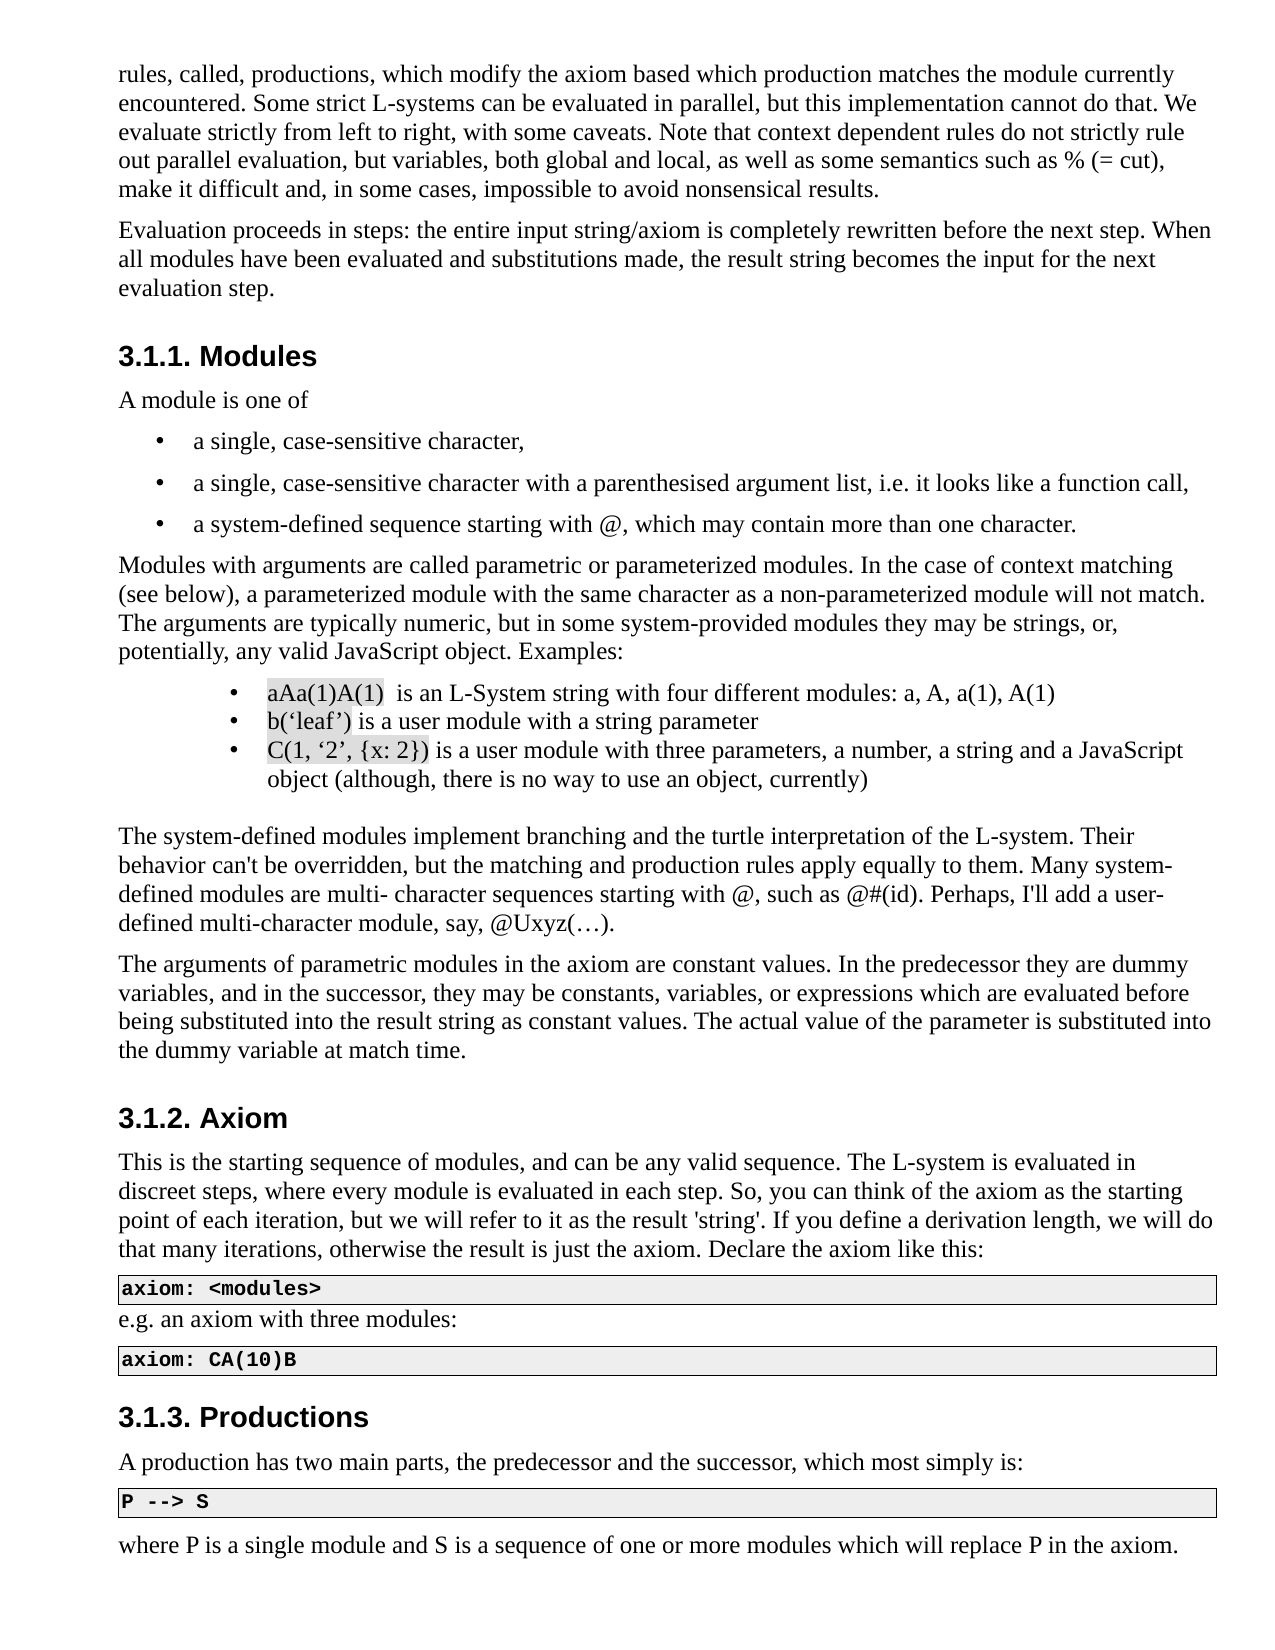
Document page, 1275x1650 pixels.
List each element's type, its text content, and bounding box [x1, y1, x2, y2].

text where P is a single module and S is a sequence of one or more modules which will replace P in the axiom. [118, 1530, 1216, 1559]
text This is the starting sequence of modules, and can be any valid sequence. The L-system is evaluated in discreet steps, where every module is evaluated in each step. So, you can think of the axiom as the starting point of each iteration, but we will refer to it as the result 'string'. If you define a derivation length, we will do that many iterations, otherwise the result is just the axiom. Declare the axiom like this: [118, 1147, 1216, 1262]
list a single, case-sensitive character, [156, 426, 1216, 455]
text Evaluation proceeds in steps: the entire input string/axiom is completely rewritten before the next step. When all modules have been evaluated and substitutions made, the result string becomes the input for the next evaluation step. [118, 215, 1216, 302]
text P --> S [119, 1489, 1216, 1517]
list a single, case-sensitive character with a parenthesised argument list, i.e. it looks like a function call, [156, 468, 1216, 496]
text rules, called, productions, which modify the axiom based which production matches the module currently encountered. Some strict L-systems can be evaluated in parallel, but this implementation cannot do that. We evaluate strictly from left to right, with some caveats. Note that context dependent rules do not strictly rule out parallel evaluation, but variables, both global and local, as well as some semantics such as % (= cut), make it difficult and, in some cases, impossible to avoid nonsensical results. [118, 59, 1216, 203]
text The arguments of parametric modules in the axiom are constant values. In the predecessor they are dummy variables, and in the successor, they may be constants, variables, or expressions which are evaluated before being substituted into the result string as constant values. The actual value of the parameter is substituted into the dummy variable at match time. [118, 949, 1216, 1064]
text Modules with arguments are called parametric or parameterized modules. In the case of context matching (see below), a parameterized module with the same character as a non-parameterized module will not match. The arguments are typically numeric, but in some system-provided modules they may be strings, or, potentially, any valid JavaScript object. Examples: [118, 550, 1216, 665]
text A module is one of [118, 385, 1216, 414]
list aAa(1)A(1) is an L-System string with four different modules: a, A, a(1), A(1) [229, 678, 1216, 706]
subtitle Modules [118, 339, 1216, 373]
list b(‘leaf’) is a user module with a string parameter [229, 706, 1216, 735]
text axiom: CA(10)B [119, 1347, 1216, 1375]
text The system-defined modules implement branching and the turtle interpretation of the L-system. Their behavior can't be overridden, but the matching and production rules apply equally to them. Many system-defined modules are multi- character sequences starting with @, such as @#(id). Perhaps, I'll add a user- defined multi-character module, say, @Uxyz(…). [118, 821, 1216, 936]
text axiom: <modules> [119, 1276, 1216, 1304]
list C(1, ‘2’, {x: 2}) is a user module with three parameters, a number, a string and a JavaScript object (although, there is no way to use an object, currently) [229, 735, 1216, 793]
text A production has two main parts, the predecessor and the successor, which most simply is: [118, 1447, 1216, 1475]
subtitle Axiom [118, 1101, 1216, 1135]
list a system-defined sequence starting with @, which may contain more than one character. [156, 509, 1216, 538]
text e.g. an axiom with three modules: [118, 1305, 1216, 1333]
subtitle Productions [118, 1401, 1216, 1434]
